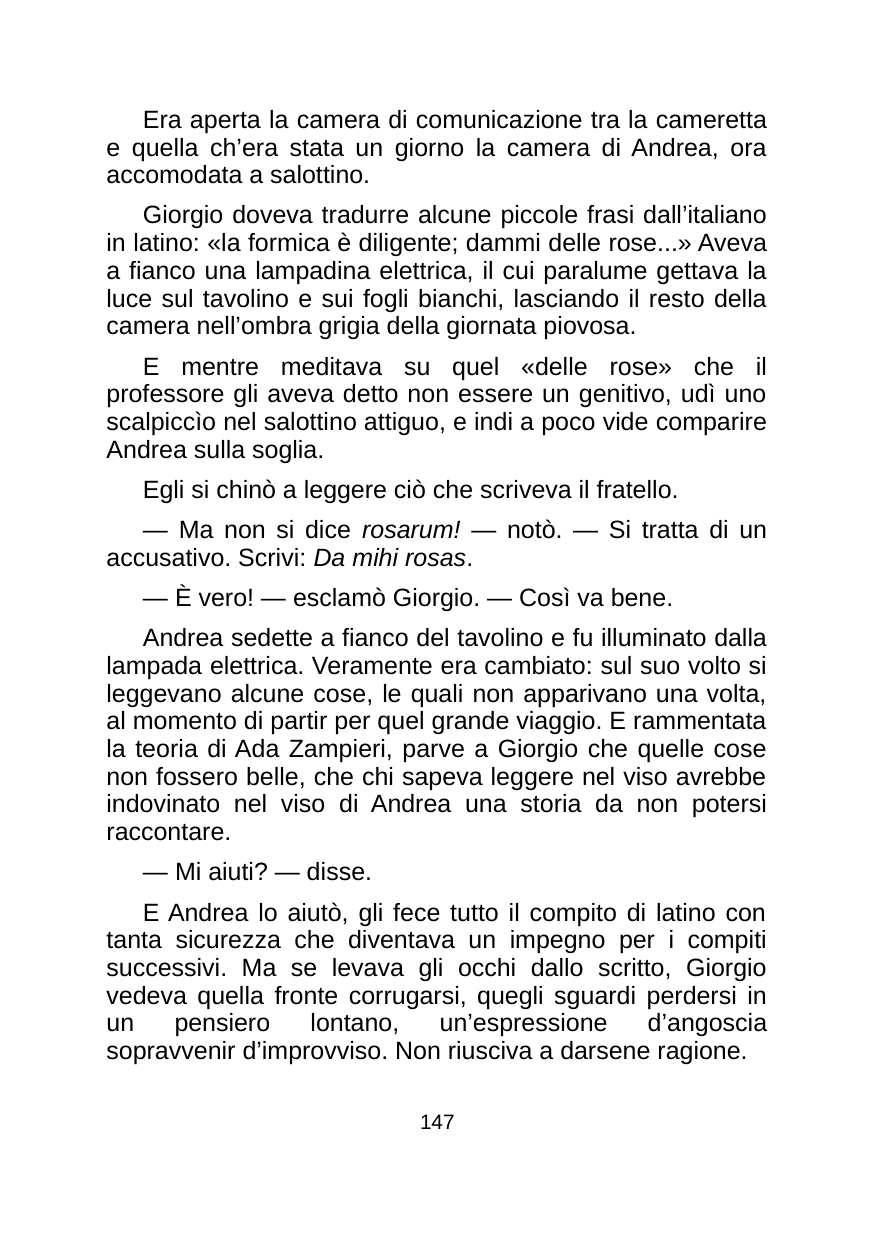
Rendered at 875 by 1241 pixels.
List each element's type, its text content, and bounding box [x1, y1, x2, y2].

text Egli si chinò a leggere ciò che scriveva il fratello. [106, 476, 768, 504]
text — Mi aiuti? — disse. [106, 859, 768, 886]
text Andrea sedette a fianco del tavolino e fu illuminato dalla lampada elettrica. Veramente era cambiato: sul suo volto si leggevano alcune cose, le quali non apparivano una volta, al momento di partir per quel grande viaggio. E rammentata la teoria di Ada Zampieri, parve a Giorgio che quelle cose non fossero belle, che chi sapeva leggere nel viso avrebbe indovinato nel viso di Andrea una storia da non potersi raccontare. [106, 624, 768, 846]
text E mentre meditava su quel «delle rose» che il professore gli aveva detto non essere un genitivo, udì uno scalpiccìo nel salottino attiguo, e indi a poco vide comparire Andrea sulla soglia. [106, 353, 768, 464]
text E Andrea lo aiutò, gli fece tutto il compito di latino con tanta sicurezza che diventava un impegno per i compiti successivi. Ma se levava gli occhi dallo scritto, Giorgio vedeva quella fronte corrugarsi, quegli sguardi perdersi in un pensiero lontano, un’espressione d’angoscia sopravvenir d’improvviso. Non riusciva a darsene ragione. [106, 899, 768, 1065]
text — Ma non si dice rosarum! — notò. — Si tratta di un accusativo. Scrivi: Da mihi rosas. [106, 516, 768, 572]
text Giorgio doveva tradurre alcune piccole frasi dall’italiano in latino: «la formica è diligente; dammi delle rose...» Aveva a fianco una lampadina elettrica, il cui paralume gettava la luce sul tavolino e sui fogli bianchi, lasciando il resto della camera nell’ombra grigia della giornata piovosa. [106, 202, 768, 340]
text Era aperta la camera di comunicazione tra la cameretta e quella ch’era stata un giorno la camera di Andrea, ora accomodata a salottino. [106, 106, 768, 189]
text — È vero! — esclamò Giorgio. — Così va bene. [106, 584, 768, 612]
